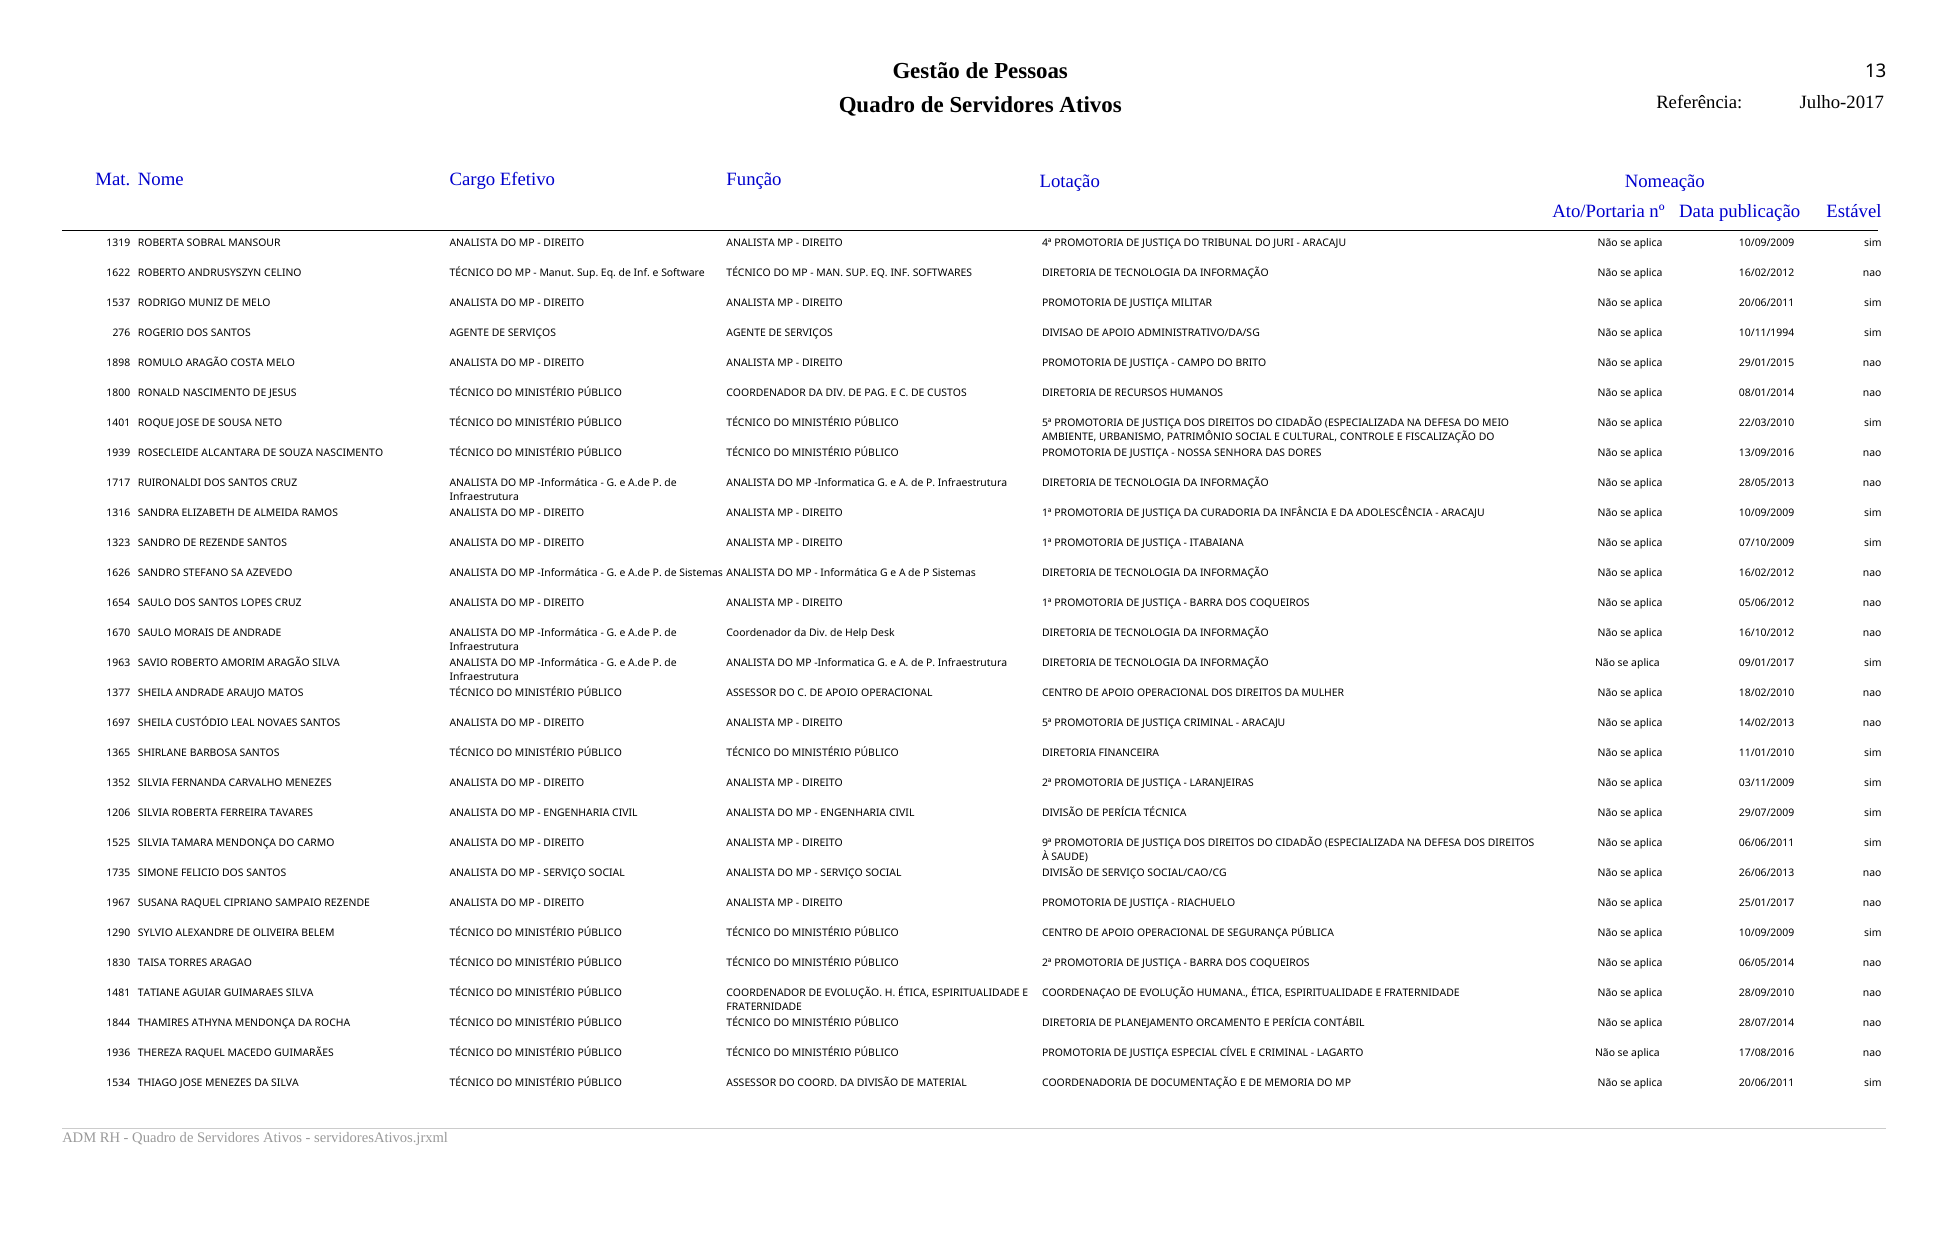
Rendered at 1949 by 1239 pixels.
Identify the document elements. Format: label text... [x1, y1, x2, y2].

table_cell DIRETORIA DE TECNOLOGIA DA INFORMAÇÃO [1042, 265, 1538, 295]
table_cell [130, 715, 138, 745]
table_cell [1030, 985, 1042, 1015]
table_cell [1794, 685, 1803, 715]
table_cell nao [1803, 265, 1881, 295]
table_cell [1030, 835, 1042, 865]
table_cell ANALISTA MP - DIREITO [726, 235, 1030, 265]
table_cell Não se aplica [1547, 685, 1662, 715]
table_cell PROMOTORIA DE JUSTIÇA ESPECIAL CÍVEL E CRIMINAL - LAGARTO [1042, 1045, 1538, 1075]
table_cell [130, 655, 138, 685]
table_cell TÉCNICO DO MP - MAN. SUP. EQ. INF. SOFTWARES [726, 265, 1030, 295]
table_cell [1538, 385, 1547, 415]
table_cell ANALISTA DO MP - DIREITO [449, 295, 723, 325]
table_cell [1030, 445, 1042, 475]
table_cell [1881, 595, 1948, 625]
table_cell 1534 [68, 1075, 130, 1105]
table_cell [1794, 265, 1803, 295]
table_cell THIAGO JOSE MENEZES DA SILVA [138, 1075, 443, 1105]
table_cell [0, 170, 68, 198]
table_cell 1654 [68, 595, 130, 625]
table_cell [1538, 805, 1547, 835]
table_cell Não se aplica [1547, 295, 1662, 325]
table_cell [443, 775, 449, 805]
table_cell Não se aplica [1547, 985, 1662, 1015]
table_cell [0, 955, 68, 985]
table_cell [443, 595, 449, 625]
table_cell 276 [68, 325, 130, 355]
table_cell [0, 1128, 62, 1152]
table_cell AGENTE DE SERVIÇOS [726, 325, 1030, 355]
table_cell [1030, 565, 1042, 595]
table_cell [1538, 1075, 1547, 1105]
table_cell Não se aplica [1547, 325, 1662, 355]
table_cell [443, 325, 449, 355]
table_cell [0, 57, 437, 84]
table_cell ANALISTA DO MP - Informática G e A de P Sistemas [726, 565, 1030, 595]
table_cell 1316 [68, 505, 130, 535]
table_cell TÉCNICO DO MINISTÉRIO PÚBLICO [449, 985, 723, 1015]
table_cell [1794, 715, 1803, 745]
table_cell [1538, 955, 1547, 985]
table_cell TÉCNICO DO MINISTÉRIO PÚBLICO [726, 1015, 1030, 1045]
table_cell 1735 [68, 865, 130, 895]
table_cell 14/02/2013 [1662, 715, 1794, 745]
table_cell [130, 475, 138, 505]
table_cell ANALISTA MP - DIREITO [726, 505, 1030, 535]
table_cell 22/03/2010 [1662, 415, 1794, 445]
table_cell 29/07/2009 [1662, 805, 1794, 835]
table_cell TÉCNICO DO MINISTÉRIO PÚBLICO [449, 685, 723, 715]
table_cell [1538, 865, 1547, 895]
table_cell [0, 655, 68, 685]
table_cell Não se aplica [1547, 745, 1662, 775]
table_cell [0, 685, 68, 715]
table_cell Não se aplica [1547, 715, 1662, 745]
table_cell 03/11/2009 [1662, 775, 1794, 805]
table_cell [1523, 91, 1656, 124]
table_cell nao [1803, 865, 1881, 895]
table_cell 06/05/2014 [1662, 955, 1794, 985]
table_cell [1881, 1075, 1948, 1105]
table_cell [0, 625, 68, 655]
table_cell Referência: [1656, 91, 1754, 124]
table_cell [1881, 715, 1948, 745]
table_cell 4ª PROMOTORIA DE JUSTIÇA DO TRIBUNAL DO JURI - ARACAJU [1042, 235, 1538, 265]
table_cell [443, 1045, 449, 1075]
table_cell TÉCNICO DO MINISTÉRIO PÚBLICO [449, 445, 723, 475]
table_cell DIRETORIA DE PLANEJAMENTO ORCAMENTO E PERÍCIA CONTÁBIL [1042, 1015, 1538, 1045]
table_cell Não se aplica [1547, 385, 1662, 415]
table_cell 9ª PROMOTORIA DE JUSTIÇA DOS DIREITOS DO CIDADÃO (ESPECIALIZADA NA DEFESA DOS DIREITOS À SAUDE) [1042, 835, 1538, 865]
table_cell SAVIO ROBERTO AMORIM ARAGÃO SILVA [138, 655, 443, 685]
table_cell ROQUE JOSE DE SOUSA NETO [138, 415, 443, 445]
table_cell [130, 1045, 138, 1075]
table_cell [130, 685, 138, 715]
table_cell Não se aplica [1547, 625, 1662, 655]
table_cell [0, 745, 68, 775]
table_cell Não se aplica [1547, 1015, 1662, 1045]
table_cell PROMOTORIA DE JUSTIÇA - RIACHUELO [1042, 895, 1538, 925]
table_cell 1377 [68, 685, 130, 715]
table_cell [0, 200, 1529, 229]
table_cell [1794, 775, 1803, 805]
table_cell DIRETORIA DE TECNOLOGIA DA INFORMAÇÃO [1042, 625, 1538, 655]
table_cell [1538, 1015, 1547, 1045]
table_cell [130, 1075, 138, 1105]
table_cell nao [1803, 385, 1881, 415]
table_cell [1196, 170, 1529, 198]
table_cell PROMOTORIA DE JUSTIÇA MILITAR [1042, 295, 1538, 325]
table_cell [443, 265, 449, 295]
table_cell 1697 [68, 715, 130, 745]
table_cell [443, 1015, 449, 1045]
table_cell [130, 595, 138, 625]
table_cell [1794, 325, 1803, 355]
table_cell SANDRO DE REZENDE SANTOS [138, 535, 443, 565]
table_cell 08/01/2014 [1662, 385, 1794, 415]
table_cell [443, 865, 449, 895]
table_cell 1939 [68, 445, 130, 475]
table_cell [1794, 475, 1803, 505]
table_cell 1537 [68, 295, 130, 325]
table_cell TÉCNICO DO MP - Manut. Sup. Eq. de Inf. e Software [449, 265, 723, 295]
table_cell sim [1803, 295, 1881, 325]
table_cell ANALISTA MP - DIREITO [726, 835, 1030, 865]
table_cell Não se aplica [1547, 775, 1662, 805]
table_cell [1794, 745, 1803, 775]
table_cell [1030, 235, 1042, 265]
table_cell [1030, 325, 1042, 355]
table_cell ANALISTA DO MP - ENGENHARIA CIVIL [449, 805, 723, 835]
table_cell [1794, 1045, 1803, 1075]
table_cell 11/01/2010 [1662, 745, 1794, 775]
table_cell [443, 475, 449, 505]
table_cell [1538, 715, 1547, 745]
table_cell SILVIA ROBERTA FERREIRA TAVARES [138, 805, 443, 835]
table_cell 10/09/2009 [1662, 925, 1794, 955]
table_cell CENTRO DE APOIO OPERACIONAL DOS DIREITOS DA MULHER [1042, 685, 1538, 715]
table_cell TAISA TORRES ARAGAO [138, 955, 443, 985]
table_cell [1538, 355, 1547, 385]
table_cell [1881, 385, 1948, 415]
table_cell 2ª PROMOTORIA DE JUSTIÇA - LARANJEIRAS [1042, 775, 1538, 805]
table_cell [1794, 955, 1803, 985]
table_cell [1886, 57, 1948, 84]
table_cell [0, 91, 437, 124]
table_cell ANALISTA DO MP - DIREITO [449, 595, 723, 625]
table_cell TÉCNICO DO MINISTÉRIO PÚBLICO [726, 745, 1030, 775]
table_header Nome [138, 168, 203, 198]
table_cell 1352 [68, 775, 130, 805]
table_cell TÉCNICO DO MINISTÉRIO PÚBLICO [726, 415, 1030, 445]
table_cell [1030, 1045, 1042, 1075]
table_cell [0, 895, 68, 925]
table_cell 1967 [68, 895, 130, 925]
table_cell [0, 1105, 1948, 1128]
table_cell TÉCNICO DO MINISTÉRIO PÚBLICO [449, 415, 723, 445]
table_cell [1030, 805, 1042, 835]
table_cell [1881, 685, 1948, 715]
table_cell Não se aplica [1547, 865, 1662, 895]
table_cell DIVISAO DE APOIO ADMINISTRATIVO/DA/SG [1042, 325, 1538, 355]
table_cell 17/08/2016 [1662, 1045, 1794, 1075]
table_cell sim [1803, 835, 1881, 865]
table_cell [0, 475, 68, 505]
table_cell 1830 [68, 955, 130, 985]
table_cell ANALISTA DO MP -Informática - G. e A.de P. de Sistemas [449, 565, 723, 595]
table_cell 05/06/2012 [1662, 595, 1794, 625]
table_cell [1030, 475, 1042, 505]
table_cell Não se aplica [1547, 355, 1662, 385]
table_cell [1030, 535, 1042, 565]
table_cell 09/01/2017 [1662, 655, 1794, 685]
table_cell TATIANE AGUIAR GUIMARAES SILVA [138, 985, 443, 1015]
table_cell [443, 505, 449, 535]
table_cell [0, 805, 68, 835]
table_cell 1290 [68, 925, 130, 955]
table_cell 20/06/2011 [1662, 295, 1794, 325]
table_cell [1030, 1015, 1042, 1045]
table_cell [0, 865, 68, 895]
table_cell [1881, 865, 1948, 895]
table_cell sim [1803, 535, 1881, 565]
table_cell [1030, 775, 1042, 805]
table_cell Não se aplica [1547, 445, 1662, 475]
table_cell [1538, 265, 1547, 295]
table_cell 1717 [68, 475, 130, 505]
table_cell DIRETORIA DE TECNOLOGIA DA INFORMAÇÃO [1042, 655, 1538, 685]
table_cell Não se aplica [1547, 835, 1662, 865]
table_cell [1881, 955, 1948, 985]
table_cell ANALISTA DO MP - SERVIÇO SOCIAL [449, 865, 723, 895]
table_cell 1898 [68, 355, 130, 385]
table_cell [0, 415, 68, 445]
table_cell [130, 955, 138, 985]
table_cell 1ª PROMOTORIA DE JUSTIÇA - BARRA DOS COQUEIROS [1042, 595, 1538, 625]
table_cell [1794, 595, 1803, 625]
table_cell [1794, 625, 1803, 655]
table_cell [1881, 1045, 1948, 1075]
table_cell [1881, 475, 1948, 505]
table_cell TÉCNICO DO MINISTÉRIO PÚBLICO [449, 385, 723, 415]
table_cell ANALISTA MP - DIREITO [726, 355, 1030, 385]
table_cell SAULO MORAIS DE ANDRADE [138, 625, 443, 655]
table_cell [1030, 865, 1042, 895]
table_cell COORDENADORIA DE DOCUMENTAÇÃO E DE MEMORIA DO MP [1042, 1075, 1538, 1105]
table_cell TÉCNICO DO MINISTÉRIO PÚBLICO [449, 1075, 723, 1105]
table_cell ANALISTA DO MP -Informática - G. e A.de P. de Infraestrutura [449, 655, 723, 685]
table_cell Não se aplica [1547, 505, 1662, 535]
table_cell 10/09/2009 [1662, 235, 1794, 265]
table_cell [443, 565, 449, 595]
table_cell 1622 [68, 265, 130, 295]
table_cell [443, 295, 449, 325]
table_cell Não se aplica [1547, 535, 1662, 565]
table_cell [1800, 170, 1948, 198]
table_cell 2ª PROMOTORIA DE JUSTIÇA - BARRA DOS COQUEIROS [1042, 955, 1538, 985]
table_cell [443, 835, 449, 865]
table_cell [1030, 715, 1042, 745]
table_cell [1538, 295, 1547, 325]
table_cell [0, 445, 68, 475]
table_cell [443, 895, 449, 925]
table_cell sim [1803, 325, 1881, 355]
table_header Mat. [68, 168, 130, 198]
table_cell SHIRLANE BARBOSA SANTOS [138, 745, 443, 775]
table_cell [1881, 235, 1948, 265]
table_cell [1538, 625, 1547, 655]
table_cell [443, 445, 449, 475]
table_cell nao [1803, 1015, 1881, 1045]
table_cell [1538, 325, 1547, 355]
table_cell ANALISTA DO MP - ENGENHARIA CIVIL [726, 805, 1030, 835]
table_cell Não se aplica [1547, 265, 1662, 295]
table_header Função [726, 168, 803, 198]
table_cell [1881, 415, 1948, 445]
table_cell nao [1803, 475, 1881, 505]
table_cell RONALD NASCIMENTO DE JESUS [138, 385, 443, 415]
table_cell ANALISTA DO MP -Informatica G. e A. de P. Infraestrutura [726, 655, 1030, 685]
table_cell [1881, 745, 1948, 775]
table_cell ANALISTA DO MP -Informática - G. e A.de P. de Infraestrutura [449, 625, 723, 655]
table_cell [130, 775, 138, 805]
table_cell 5ª PROMOTORIA DE JUSTIÇA CRIMINAL - ARACAJU [1042, 715, 1538, 745]
table_cell 28/07/2014 [1662, 1015, 1794, 1045]
table_cell [1881, 985, 1948, 1015]
table_cell [1538, 415, 1547, 445]
table_cell [443, 355, 449, 385]
table_cell TÉCNICO DO MINISTÉRIO PÚBLICO [726, 925, 1030, 955]
table_cell DIRETORIA DE RECURSOS HUMANOS [1042, 385, 1538, 415]
table_cell [0, 925, 68, 955]
table_cell [0, 715, 68, 745]
table_cell 26/06/2013 [1662, 865, 1794, 895]
table_cell Não se aplica [1547, 415, 1662, 445]
table_cell [1030, 415, 1042, 445]
table_cell [0, 85, 1948, 91]
table_cell [0, 535, 68, 565]
table_cell 1319 [68, 235, 130, 265]
table_cell 16/10/2012 [1662, 625, 1794, 655]
table_cell [443, 985, 449, 1015]
table_cell [0, 355, 68, 385]
table_cell ANALISTA MP - DIREITO [726, 535, 1030, 565]
table_cell [1538, 775, 1547, 805]
table_cell [1794, 355, 1803, 385]
table_cell TÉCNICO DO MINISTÉRIO PÚBLICO [726, 955, 1030, 985]
table_cell 16/02/2012 [1662, 565, 1794, 595]
table_cell TÉCNICO DO MINISTÉRIO PÚBLICO [726, 1045, 1030, 1075]
table_cell [1030, 1075, 1042, 1105]
table_cell 1525 [68, 835, 130, 865]
table_cell DIRETORIA DE TECNOLOGIA DA INFORMAÇÃO [1042, 475, 1538, 505]
table_cell 07/10/2009 [1662, 535, 1794, 565]
table_cell SANDRA ELIZABETH DE ALMEIDA RAMOS [138, 505, 443, 535]
table_cell [1794, 985, 1803, 1015]
table_cell nao [1803, 1045, 1881, 1075]
table_cell [1538, 685, 1547, 715]
table_cell ANALISTA DO MP - DIREITO [449, 235, 723, 265]
table_cell [443, 685, 449, 715]
table_cell [1538, 475, 1547, 505]
table_cell [0, 1045, 68, 1075]
table_cell [130, 865, 138, 895]
table_cell THEREZA RAQUEL MACEDO GUIMARÃES [138, 1045, 443, 1075]
table_cell 1206 [68, 805, 130, 835]
table_cell [1794, 415, 1803, 445]
table_cell SILVIA FERNANDA CARVALHO MENEZES [138, 775, 443, 805]
table_cell [443, 655, 449, 685]
table_cell [1881, 805, 1948, 835]
table_cell [0, 265, 68, 295]
table_cell [130, 265, 138, 295]
table_cell Estável [1803, 200, 1881, 229]
table_header [0, 0, 1948, 57]
table_cell [0, 235, 68, 265]
table_cell [443, 745, 449, 775]
table_cell [1794, 895, 1803, 925]
table_cell 1ª PROMOTORIA DE JUSTIÇA - ITABAIANA [1042, 535, 1538, 565]
table_cell [1886, 1128, 1948, 1152]
table_cell [130, 385, 138, 415]
table_cell [0, 835, 68, 865]
table_cell nao [1803, 955, 1881, 985]
table_cell [1794, 235, 1803, 265]
table_cell SYLVIO ALEXANDRE DE OLIVEIRA BELEM [138, 925, 443, 955]
table_cell Coordenador da Div. de Help Desk [726, 625, 1030, 655]
table_cell COORDENADOR DE EVOLUÇÃO. H. ÉTICA, ESPIRITUALIDADE E FRATERNIDADE [726, 985, 1030, 1015]
table_cell [0, 385, 68, 415]
table_cell [1881, 535, 1948, 565]
table_cell [130, 445, 138, 475]
table_cell SAULO DOS SANTOS LOPES CRUZ [138, 595, 443, 625]
table_cell ANALISTA DO MP - SERVIÇO SOCIAL [726, 865, 1030, 895]
table_cell ANALISTA MP - DIREITO [726, 775, 1030, 805]
table_cell [1881, 625, 1948, 655]
table_cell [684, 170, 726, 198]
table_cell [1538, 925, 1547, 955]
table_cell ROGERIO DOS SANTOS [138, 325, 443, 355]
table_cell [130, 535, 138, 565]
table_cell DIRETORIA DE TECNOLOGIA DA INFORMAÇÃO [1042, 565, 1538, 595]
table_cell AGENTE DE SERVIÇOS [449, 325, 723, 355]
table_cell nao [1803, 445, 1881, 475]
table_cell TÉCNICO DO MINISTÉRIO PÚBLICO [449, 1045, 723, 1075]
table_cell nao [1803, 625, 1881, 655]
table_cell [1881, 355, 1948, 385]
table_cell ANALISTA MP - DIREITO [726, 295, 1030, 325]
table_cell [443, 925, 449, 955]
table_cell [443, 955, 449, 985]
table_cell nao [1803, 685, 1881, 715]
table_cell [1881, 775, 1948, 805]
table_cell ANALISTA DO MP - DIREITO [449, 895, 723, 925]
table_cell [1881, 200, 1948, 229]
table_cell [130, 415, 138, 445]
table_cell 10/11/1994 [1662, 325, 1794, 355]
table_cell [1881, 505, 1948, 535]
table_cell sim [1803, 1075, 1881, 1105]
table_cell [1794, 535, 1803, 565]
table_cell TÉCNICO DO MINISTÉRIO PÚBLICO [449, 1015, 723, 1045]
table_cell 18/02/2010 [1662, 685, 1794, 715]
table_cell [1538, 535, 1547, 565]
table_cell COORDENADOR DA DIV. DE PAG. E C. DE CUSTOS [726, 385, 1030, 415]
table_cell [0, 565, 68, 595]
table_cell [1538, 595, 1547, 625]
table_cell PROMOTORIA DE JUSTIÇA - NOSSA SENHORA DAS DORES [1042, 445, 1538, 475]
table_cell ANALISTA MP - DIREITO [726, 715, 1030, 745]
table_cell [0, 325, 68, 355]
table_cell [1030, 925, 1042, 955]
table_cell ASSESSOR DO COORD. DA DIVISÃO DE MATERIAL [726, 1075, 1030, 1105]
table_cell nao [1803, 595, 1881, 625]
table_cell sim [1803, 805, 1881, 835]
table_cell Não se aplica [1547, 565, 1662, 595]
table_cell [1538, 835, 1547, 865]
table_cell [443, 385, 449, 415]
table_cell SUSANA RAQUEL CIPRIANO SAMPAIO REZENDE [138, 895, 443, 925]
table_cell SIMONE FELICIO DOS SANTOS [138, 865, 443, 895]
table_cell [1881, 925, 1948, 955]
table_cell COORDENAÇAO DE EVOLUÇÃO HUMANA., ÉTICA, ESPIRITUALIDADE E FRATERNIDADE [1042, 985, 1538, 1015]
table_cell [1881, 295, 1948, 325]
table_cell ANALISTA DO MP - DIREITO [449, 775, 723, 805]
table_cell [130, 895, 138, 925]
table_cell [1881, 325, 1948, 355]
table_cell nao [1803, 985, 1881, 1015]
table_cell Data publicação [1665, 200, 1800, 229]
table_cell nao [1803, 565, 1881, 595]
table_cell [1881, 655, 1948, 685]
table_cell [130, 235, 138, 265]
table_cell [1030, 355, 1042, 385]
table_cell DIVISÃO DE SERVIÇO SOCIAL/CAO/CG [1042, 865, 1538, 895]
table_cell [1030, 745, 1042, 775]
table_cell ANALISTA MP - DIREITO [726, 595, 1030, 625]
table_cell 1481 [68, 985, 130, 1015]
table_cell [1794, 865, 1803, 895]
table_cell ANALISTA DO MP - DIREITO [449, 715, 723, 745]
table_cell [1794, 565, 1803, 595]
table_cell [443, 415, 449, 445]
table_cell [1794, 1075, 1803, 1105]
table_cell 1365 [68, 745, 130, 775]
table_cell [0, 505, 68, 535]
table_cell Não se aplica [1547, 655, 1662, 685]
table_cell [0, 1075, 68, 1105]
table_cell 13 [1731, 57, 1886, 84]
table_cell [130, 505, 138, 535]
table_cell [1538, 445, 1547, 475]
table_cell [1794, 385, 1803, 415]
table_cell [1030, 265, 1042, 295]
table_cell [443, 805, 449, 835]
table_cell 1401 [68, 415, 130, 445]
table_cell [0, 1015, 68, 1045]
table_cell sim [1803, 745, 1881, 775]
table_cell [203, 170, 449, 198]
table_cell RODRIGO MUNIZ DE MELO [138, 295, 443, 325]
table_cell 1936 [68, 1045, 130, 1075]
table_cell [1030, 685, 1042, 715]
table_cell [130, 925, 138, 955]
table_cell ANALISTA DO MP - DIREITO [449, 835, 723, 865]
table_cell [1794, 295, 1803, 325]
table_cell 25/01/2017 [1662, 895, 1794, 925]
table_cell Não se aplica [1547, 805, 1662, 835]
table_cell sim [1803, 655, 1881, 685]
table_cell SANDRO STEFANO SA AZEVEDO [138, 565, 443, 595]
table_cell ASSESSOR DO C. DE APOIO OPERACIONAL [726, 685, 1030, 715]
table_cell [1794, 655, 1803, 685]
table_cell [1884, 91, 1948, 124]
table_cell [1881, 835, 1948, 865]
table_cell [1881, 565, 1948, 595]
table_cell [1881, 1015, 1948, 1045]
table_cell [1030, 385, 1042, 415]
table_cell [803, 170, 1039, 198]
table_cell [1538, 235, 1547, 265]
table_cell SILVIA TAMARA MENDONÇA DO CARMO [138, 835, 443, 865]
table_cell 1844 [68, 1015, 130, 1045]
table_cell ROSECLEIDE ALCANTARA DE SOUZA NASCIMENTO [138, 445, 443, 475]
table_cell Não se aplica [1547, 475, 1662, 505]
table_cell 1323 [68, 535, 130, 565]
table_cell [1538, 505, 1547, 535]
table_cell ROBERTO ANDRUSYSZYN CELINO [138, 265, 443, 295]
table_cell [1538, 745, 1547, 775]
table_cell ROMULO ARAGÃO COSTA MELO [138, 355, 443, 385]
table_cell DIRETORIA FINANCEIRA [1042, 745, 1538, 775]
table_cell [1794, 925, 1803, 955]
table_cell Não se aplica [1547, 955, 1662, 985]
table_cell [130, 295, 138, 325]
table_cell [1794, 835, 1803, 865]
table_cell sim [1803, 235, 1881, 265]
table_cell [0, 295, 68, 325]
table_cell [443, 535, 449, 565]
table_cell [1794, 505, 1803, 535]
table_cell ANALISTA DO MP - DIREITO [449, 535, 723, 565]
table_cell Nomeação [1529, 170, 1800, 199]
table_cell sim [1803, 505, 1881, 535]
table_cell 1963 [68, 655, 130, 685]
table_cell Não se aplica [1547, 1075, 1662, 1105]
table_cell [1794, 445, 1803, 475]
table_cell ANALISTA DO MP -Informática - G. e A.de P. de Infraestrutura [449, 475, 723, 505]
table_cell [1881, 265, 1948, 295]
table_cell 1800 [68, 385, 130, 415]
table_cell [1538, 565, 1547, 595]
table_cell Lotação [1039, 170, 1196, 199]
table_cell [1030, 595, 1042, 625]
table_cell [0, 125, 1948, 168]
table_cell ANALISTA DO MP -Informatica G. e A. de P. Infraestrutura [726, 475, 1030, 505]
table_cell 13/09/2016 [1662, 445, 1794, 475]
table_header Cargo Efetivo [449, 168, 684, 198]
table_cell [1794, 1015, 1803, 1045]
table_cell [443, 235, 449, 265]
table_cell 29/01/2015 [1662, 355, 1794, 385]
table_cell THAMIRES ATHYNA MENDONÇA DA ROCHA [138, 1015, 443, 1045]
table_cell RUIRONALDI DOS SANTOS CRUZ [138, 475, 443, 505]
table_cell Não se aplica [1547, 895, 1662, 925]
table_cell [0, 985, 68, 1015]
table_cell [130, 805, 138, 835]
table_cell Não se aplica [1547, 1045, 1662, 1075]
table_cell [1030, 505, 1042, 535]
table_cell PROMOTORIA DE JUSTIÇA - CAMPO DO BRITO [1042, 355, 1538, 385]
table_cell DIVISÃO DE PERÍCIA TÉCNICA [1042, 805, 1538, 835]
table_cell [130, 170, 138, 198]
table_cell Não se aplica [1547, 925, 1662, 955]
table_cell [1030, 625, 1042, 655]
table_cell 1626 [68, 565, 130, 595]
table_cell nao [1803, 895, 1881, 925]
table_cell TÉCNICO DO MINISTÉRIO PÚBLICO [449, 925, 723, 955]
table_cell [1030, 655, 1042, 685]
table_cell Julho-2017 [1756, 91, 1884, 124]
table_cell Não se aplica [1547, 235, 1662, 265]
table_cell Ato/Portaria nº [1529, 200, 1664, 229]
table_cell TÉCNICO DO MINISTÉRIO PÚBLICO [726, 445, 1030, 475]
table_cell [130, 355, 138, 385]
table_cell sim [1803, 775, 1881, 805]
table_cell [443, 715, 449, 745]
table_cell nao [1803, 715, 1881, 745]
table_cell [1538, 895, 1547, 925]
table_cell ANALISTA DO MP - DIREITO [449, 355, 723, 385]
table_cell [130, 565, 138, 595]
table_cell [1030, 955, 1042, 985]
table_cell 5ª PROMOTORIA DE JUSTIÇA DOS DIREITOS DO CIDADÃO (ESPECIALIZADA NA DEFESA DO MEIO AMBIENTE, URBANISMO, PATRIMÔNIO SOCIAL E CULTURAL, CONTROLE E FISCALIZAÇÃO DO [1042, 415, 1538, 445]
table_cell [443, 1075, 449, 1105]
table_cell 06/06/2011 [1662, 835, 1794, 865]
table_cell 28/05/2013 [1662, 475, 1794, 505]
table_cell [443, 625, 449, 655]
table_cell [1538, 1045, 1547, 1075]
table_cell [130, 325, 138, 355]
table_cell ANALISTA MP - DIREITO [726, 895, 1030, 925]
table_cell [1794, 805, 1803, 835]
table_cell 16/02/2012 [1662, 265, 1794, 295]
table_cell Gestão de Pessoas [437, 57, 1523, 85]
table_cell CENTRO DE APOIO OPERACIONAL DE SEGURANÇA PÚBLICA [1042, 925, 1538, 955]
table_cell ANALISTA DO MP - DIREITO [449, 505, 723, 535]
table_cell [1523, 57, 1731, 84]
table_cell TÉCNICO DO MINISTÉRIO PÚBLICO [449, 955, 723, 985]
table_cell sim [1803, 415, 1881, 445]
table_cell SHEILA ANDRADE ARAUJO MATOS [138, 685, 443, 715]
table_cell [130, 835, 138, 865]
table_cell ROBERTA SOBRAL MANSOUR [138, 235, 443, 265]
table_cell 20/06/2011 [1662, 1075, 1794, 1105]
table_cell Quadro de Servidores Ativos [437, 91, 1523, 124]
table_cell [130, 745, 138, 775]
table_cell [1030, 295, 1042, 325]
table_cell [0, 595, 68, 625]
table_cell [130, 1015, 138, 1045]
table_cell [1538, 655, 1547, 685]
table_cell 10/09/2009 [1662, 505, 1794, 535]
table_cell [1030, 895, 1042, 925]
table_cell SHEILA CUSTÓDIO LEAL NOVAES SANTOS [138, 715, 443, 745]
table_cell 28/09/2010 [1662, 985, 1794, 1015]
table_cell 1ª PROMOTORIA DE JUSTIÇA DA CURADORIA DA INFÂNCIA E DA ADOLESCÊNCIA - ARACAJU [1042, 505, 1538, 535]
table_cell [130, 985, 138, 1015]
table_cell [130, 625, 138, 655]
table_cell nao [1803, 355, 1881, 385]
table_cell 1670 [68, 625, 130, 655]
table_cell ADM RH - Quadro de Servidores Ativos - servidoresAtivos.jrxml [62, 1129, 1886, 1152]
table_cell [1881, 895, 1948, 925]
table_cell TÉCNICO DO MINISTÉRIO PÚBLICO [449, 745, 723, 775]
table_cell [1538, 985, 1547, 1015]
table_cell Não se aplica [1547, 595, 1662, 625]
table_cell [0, 775, 68, 805]
table_cell sim [1803, 925, 1881, 955]
table_cell [1881, 445, 1948, 475]
